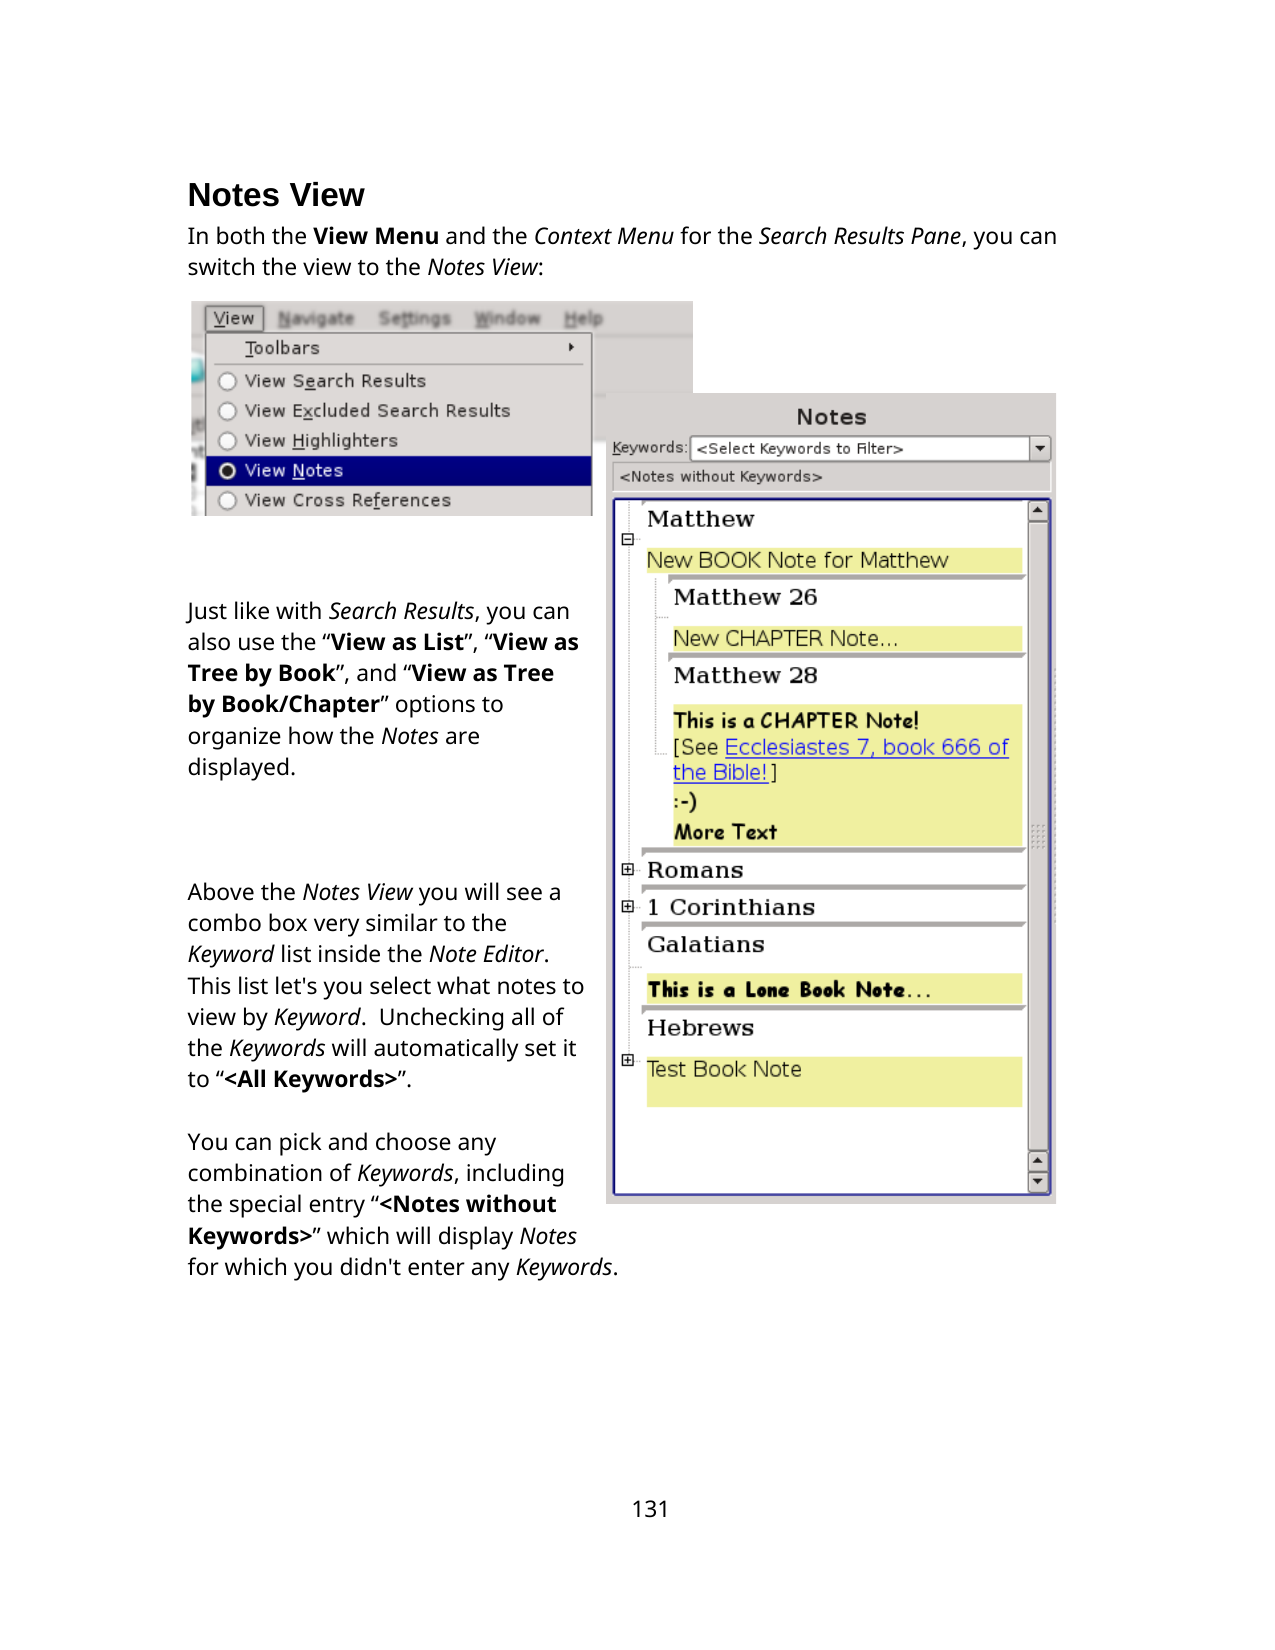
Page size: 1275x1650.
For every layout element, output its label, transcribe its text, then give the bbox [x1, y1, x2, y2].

text [1057, 595, 1087, 782]
text Just like with Search Results, you can also use the “View as List”, “View as Tree by Book”, and “View as Tree by Book/Chapter” options to organize how the Notes are displayed. [187, 595, 606, 782]
text [1057, 876, 1087, 1095]
text In both the View Menu and the Context Menu for the Search Results Pane, you can switch the view to the Notes View: [187, 220, 1087, 282]
picture [191, 301, 1057, 1204]
text Above the Notes View you will see a combo box very similar to the Keyword list inside the Note Editor. This list let's you select what notes to view by Keyword. Unchecking all of the Keywords will automatically set it to “<All Keywords>”. [187, 876, 606, 1095]
text You can pick and choose any combination of Keywords, including the special entry “<Notes without Keywords>” which will display Notes for which you didn't enter any Keywords. [187, 1126, 1087, 1282]
subtitle Notes View [187, 175, 1087, 213]
